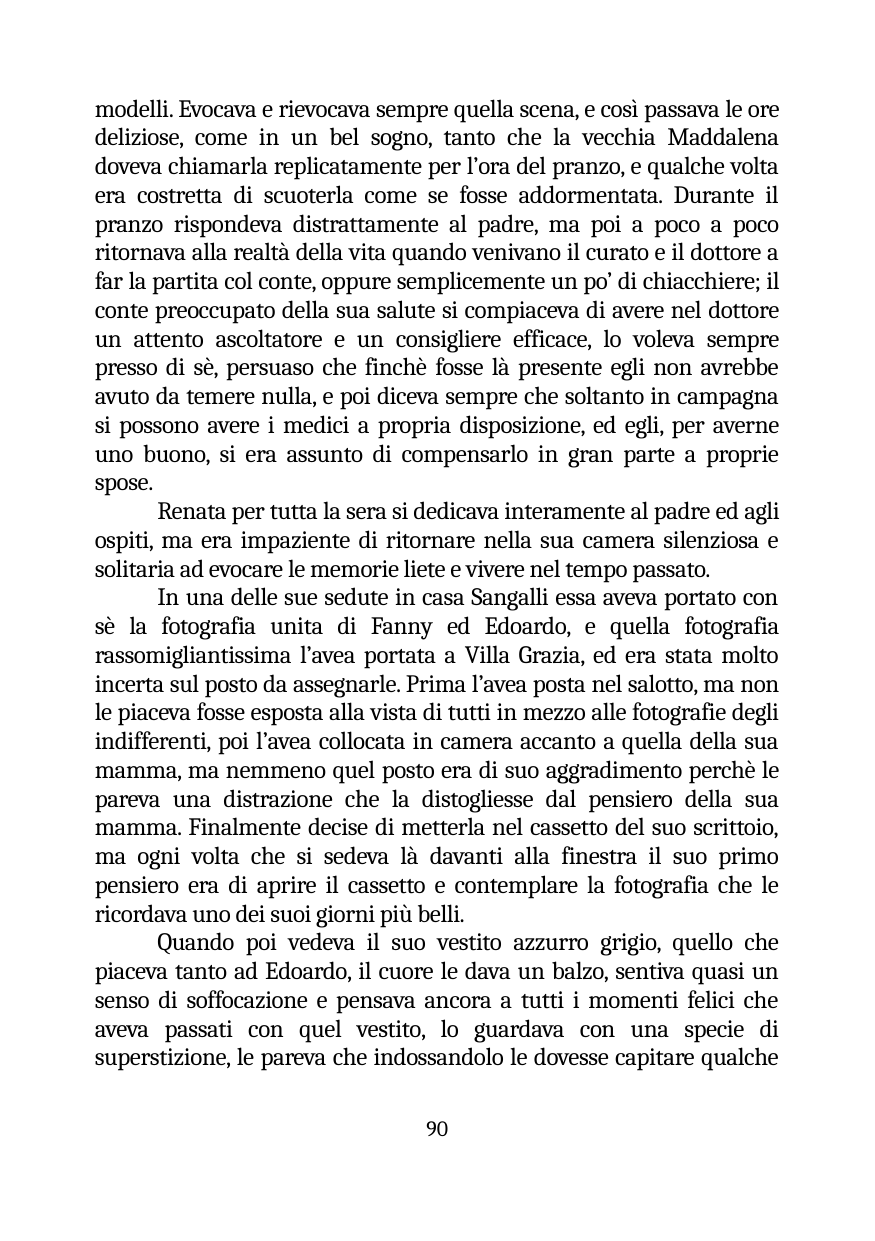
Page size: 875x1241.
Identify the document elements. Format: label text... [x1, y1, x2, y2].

text Quando poi vedeva il suo vestito azzurro grigio, quello che piaceva tanto ad Edoardo, il cuore le dava un balzo, sentiva quasi un senso di soffocazione e pensava ancora a tutti i momenti felici che aveva passati con quel vestito, lo guardava con una specie di superstizione, le pareva che indossandolo le dovesse capitare qualche [94, 928, 779, 1072]
text modelli. Evocava e rievocava sempre quella scena, e così passava le ore deliziose, come in un bel sogno, tanto che la vecchia Maddalena doveva chiamarla replicatamente per l’ora del pranzo, e qualche volta era costretta di scuoterla come se fosse addormentata. Durante il pranzo rispondeva distrattamente al padre, ma poi a poco a poco ritornava alla realtà della vita quando venivano il curato e il dottore a far la partita col conte, oppure semplicemente un po’ di chiacchiere; il conte preoccupato della sua salute si compiaceva di avere nel dottore un attento ascoltatore e un consigliere efficace, lo voleva sempre presso di sè, persuaso che finchè fosse là presente egli non avrebbe avuto da temere nulla, e poi diceva sempre che soltanto in campagna si possono avere i medici a propria disposizione, ed egli, per averne uno buono, si era assunto di compensarlo in gran parte a proprie spose. [94, 94, 779, 497]
text In una delle sue sedute in casa Sangalli essa aveva portato con sè la fotografia unita di Fanny ed Edoardo, e quella fotografia rassomigliantissima l’avea portata a Villa Grazia, ed era stata molto incerta sul posto da assegnarle. Prima l’avea posta nel salotto, ma non le piaceva fosse esposta alla vista di tutti in mezzo alle fotografie degli indifferenti, poi l’avea collocata in camera accanto a quella della sua mamma, ma nemmeno quel posto era di suo aggradimento perchè le pareva una distrazione che la distogliesse dal pensiero della sua mamma. Finalmente decise di metterla nel cassetto del suo scrittoio, ma ogni volta che si sedeva là davanti alla finestra il suo primo pensiero era di aprire il cassetto e contemplare la fotografia che le ricordava uno dei suoi giorni più belli. [94, 583, 779, 928]
text Renata per tutta la sera si dedicava interamente al padre ed agli ospiti, ma era impaziente di ritornare nella sua camera silenziosa e solitaria ad evocare le memorie liete e vivere nel tempo passato. [94, 497, 779, 583]
